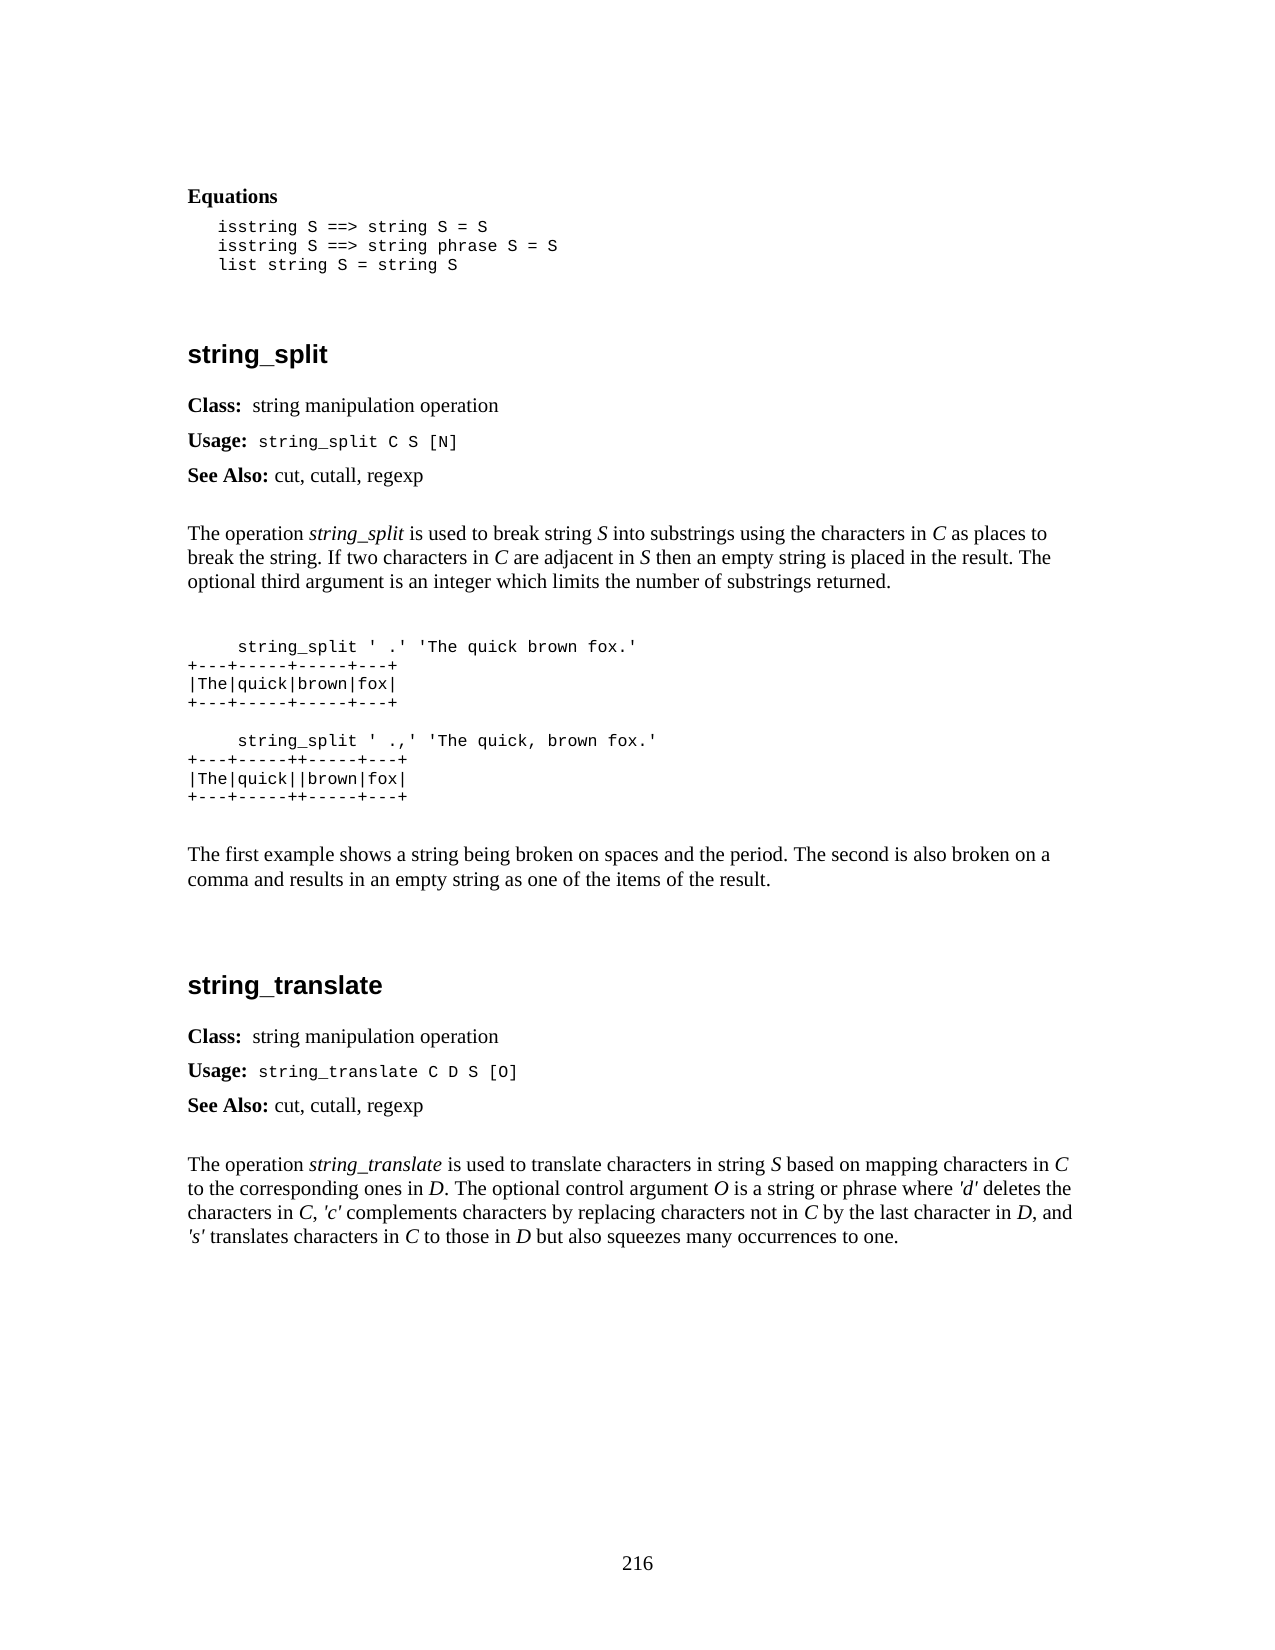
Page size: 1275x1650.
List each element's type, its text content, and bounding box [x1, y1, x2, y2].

text The operation string_split is used to break string S into substrings using the characters in C as places to break the string. If two characters in C are adjacent in S then an empty string is placed in the result. The optional third argument is an integer which limits the number of substrings returned. [187, 521, 1087, 593]
text The operation string_translate is used to translate characters in string S based on mapping characters in C to the corresponding ones in D. The optional control argument O is a string or phrase where 'd' deletes the characters in C, 'c' complements characters by replacing characters not in C by the last character in D, and 's' translates characters in C to those in D but also squeezes many occurrences to one. [187, 1152, 1087, 1248]
text isstring S ==> string S = S isstring S ==> string phrase S = S list string S = string S [187, 219, 1087, 294]
text The first example shows a string being broken on spaces and the period. The second is also broken on a comma and results in an empty string as one of the items of the result. [187, 842, 1087, 891]
text Class: string manipulation operation [187, 1024, 1087, 1048]
text Equations [187, 184, 1087, 208]
text Class: string manipulation operation [187, 393, 1087, 417]
text Usage: string_translate C D S [O] [187, 1058, 1087, 1083]
text See Also: cut, cutall, regexp [187, 463, 1087, 511]
text See Also: cut, cutall, regexp [187, 1093, 1087, 1141]
text string_translate [187, 970, 1087, 1000]
text Usage: string_split C S [N] [187, 428, 1087, 452]
text string_split [187, 339, 1087, 369]
text string_split ' .' 'The quick brown fox.' +---+-----+-----+---+ |The|quick|brown|fox| +---+-----+-----+---+ string_split ' .,' 'The quick, brown fox.' +---+-----++-----+---+ |The|quick||brown|fox| +---+-----++-----+---+ [187, 638, 1087, 832]
